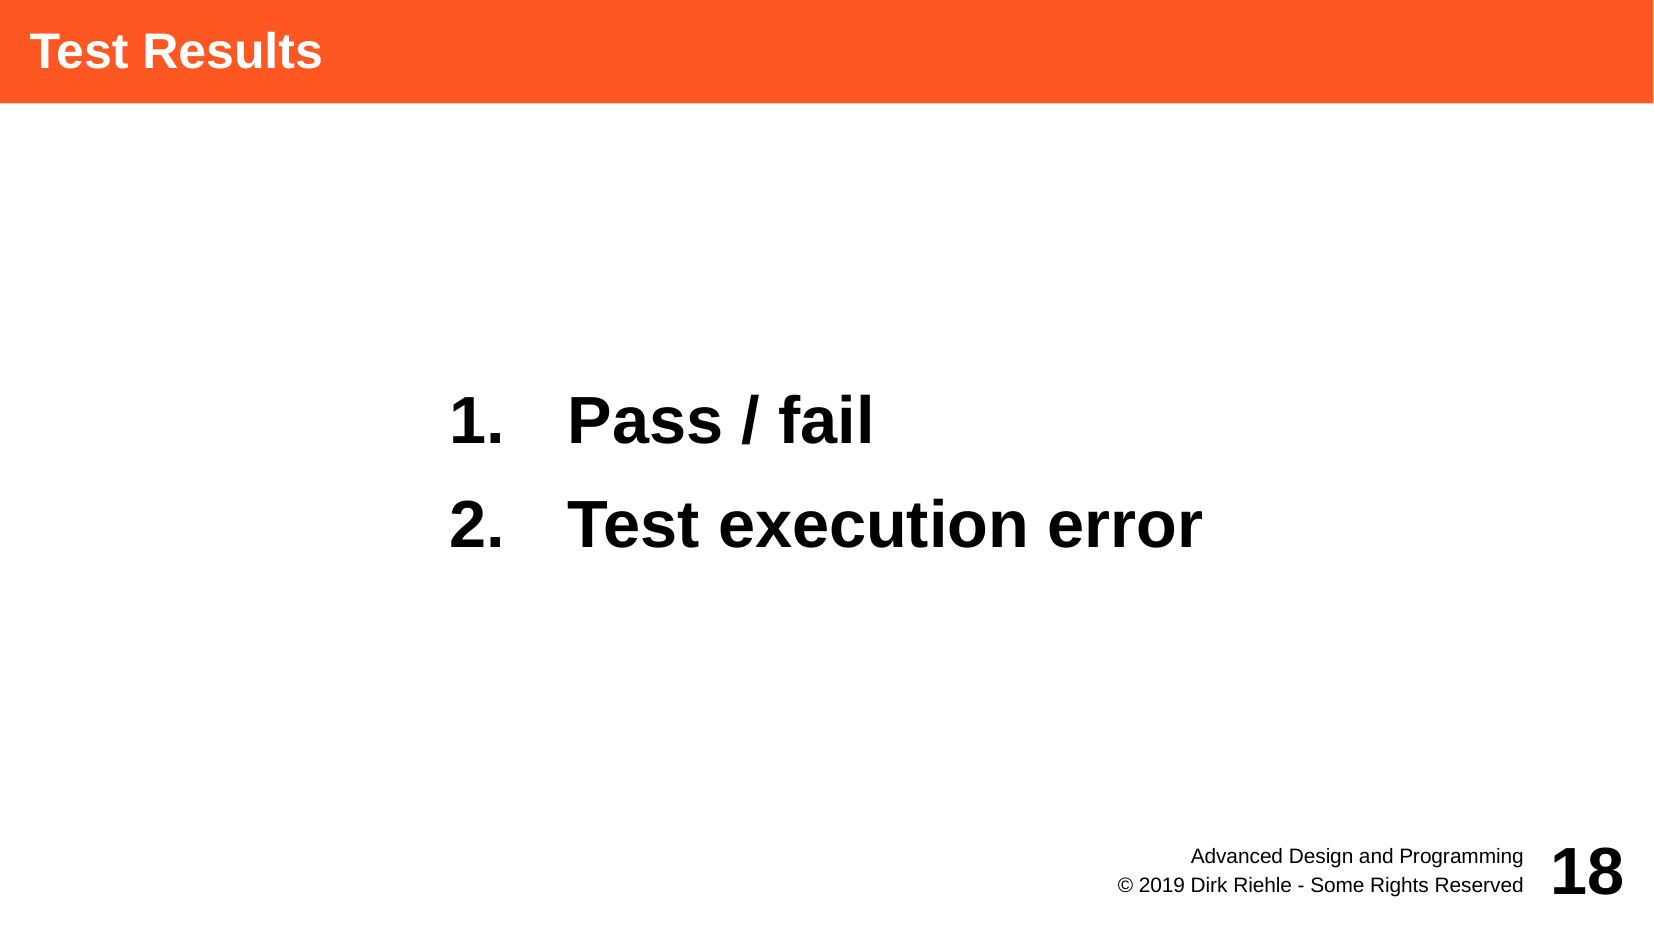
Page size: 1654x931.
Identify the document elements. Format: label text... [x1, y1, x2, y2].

title Test Results [0, 0, 1654, 104]
subtitle Pass / fail Test execution error [29, 132, 1625, 813]
